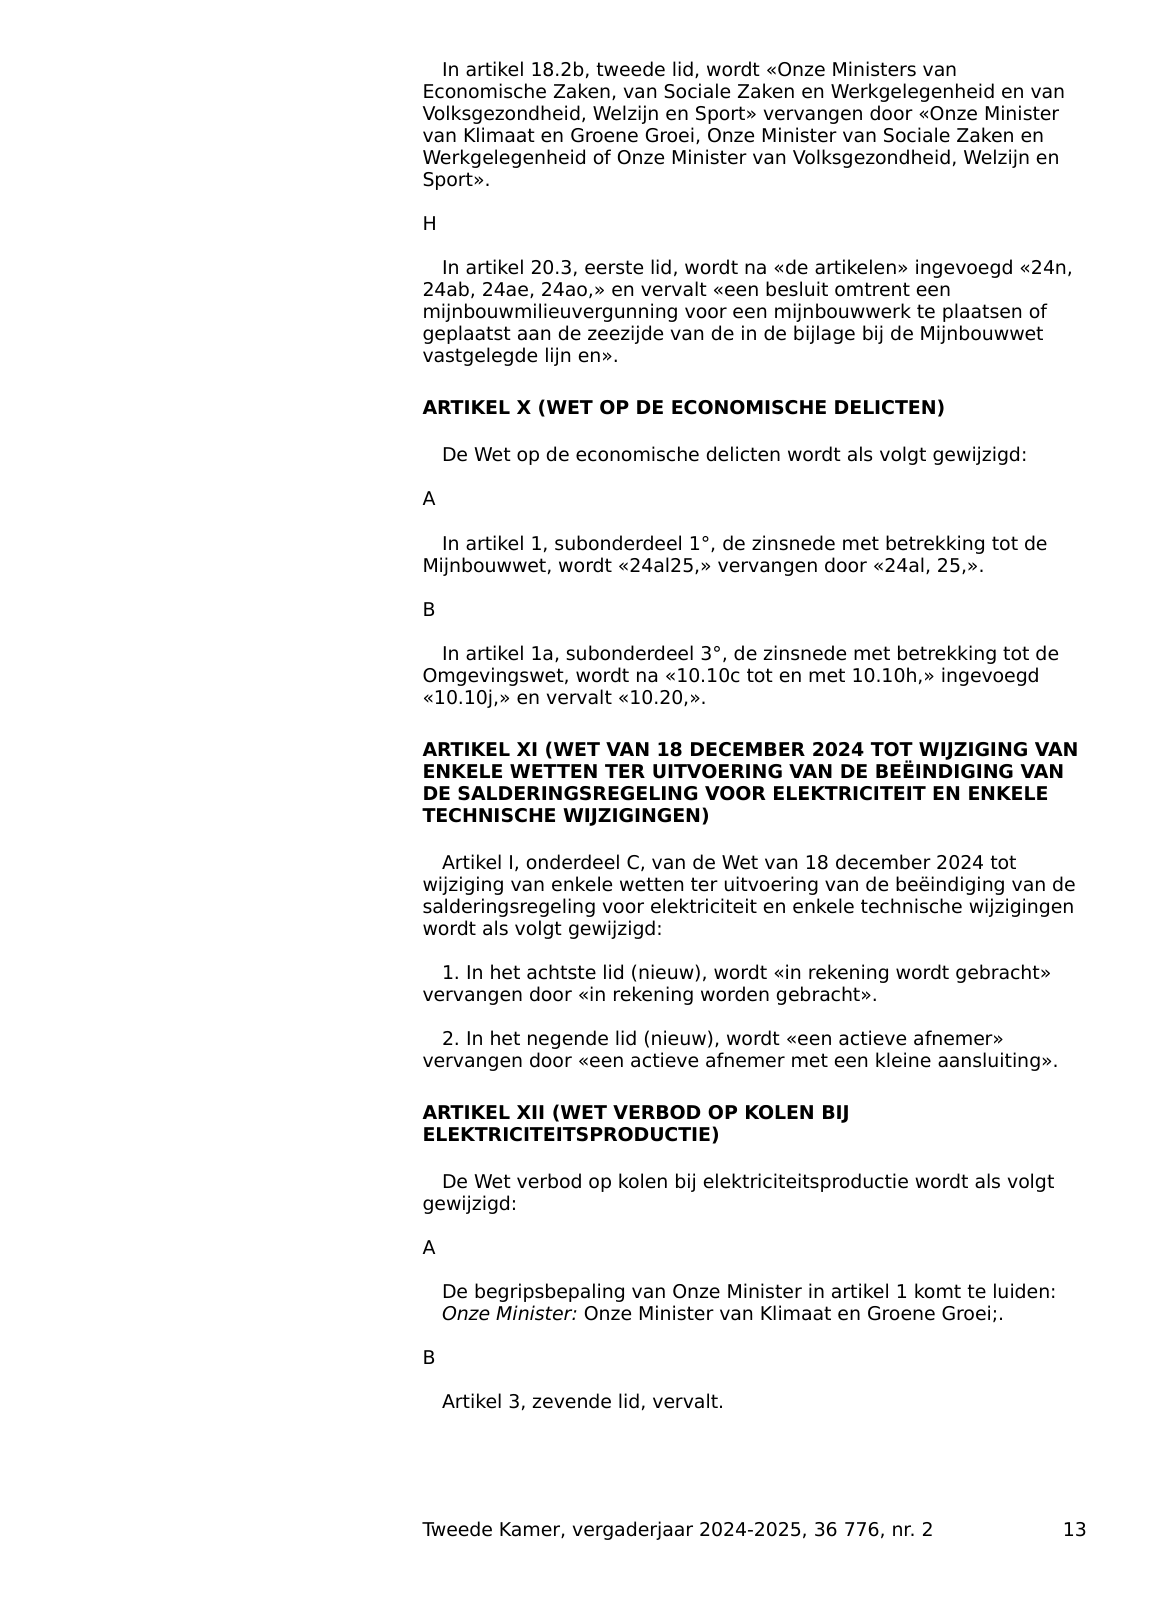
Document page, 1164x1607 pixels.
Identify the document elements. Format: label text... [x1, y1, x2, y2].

subtitle ARTIKEL XII (WET VERBOD OP KOLEN BIJ ELEKTRICITEITSPRODUCTIE) [422, 1102, 1087, 1146]
text 2. In het negende lid (nieuw), wordt «een actieve afnemer» vervangen door «een actieve afnemer met een kleine aansluiting». [422, 1028, 1087, 1072]
text Artikel 3, zevende lid, vervalt. [422, 1391, 1087, 1413]
text De begripsbepaling van Onze Minister in artikel 1 komt te luiden: [422, 1281, 1087, 1303]
text De Wet op de economische delicten wordt als volgt gewijzigd: [422, 444, 1087, 466]
text B [422, 1347, 1087, 1369]
subtitle ARTIKEL XI (WET VAN 18 DECEMBER 2024 TOT WIJZIGING VAN ENKELE WETTEN TER UITVOERING VAN DE BEËINDIGING VAN DE SALDERINGSREGELING VOOR ELEKTRICITEIT EN ENKELE TECHNISCHE WIJZIGINGEN) [422, 739, 1087, 827]
text In artikel 1, subonderdeel 1°, de zinsnede met betrekking tot de Mijnbouwwet, wordt «24al25,» vervangen door «24al, 25,». [422, 532, 1087, 576]
subtitle ARTIKEL X (WET OP DE ECONOMISCHE DELICTEN) [422, 397, 1087, 419]
text 1. In het achtste lid (nieuw), wordt «in rekening wordt gebracht» vervangen door «in rekening worden gebracht». [422, 962, 1087, 1006]
text Onze Minister: Onze Minister van Klimaat en Groene Groei;. [422, 1303, 1087, 1325]
text In artikel 20.3, eerste lid, wordt na «de artikelen» ingevoegd «24n, 24ab, 24ae, 24ao,» en vervalt «een besluit omtrent een mijnbouwmilieuvergunning voor een mijnbouwwerk te plaatsen of geplaatst aan de zeezijde van de in de bijlage bij de Mijnbouwwet vastgelegde lijn en». [422, 257, 1087, 367]
text A [422, 488, 1087, 510]
text H [422, 213, 1087, 235]
text Artikel I, onderdeel C, van de Wet van 18 december 2024 tot wijziging van enkele wetten ter uitvoering van de beëindiging van de salderingsregeling voor elektriciteit en enkele technische wijzigingen wordt als volgt gewijzigd: [422, 852, 1087, 939]
text B [422, 599, 1087, 621]
text A [422, 1237, 1087, 1259]
text In artikel 18.2b, tweede lid, wordt «Onze Ministers van Economische Zaken, van Sociale Zaken en Werkgelegenheid en van Volksgezondheid, Welzijn en Sport» vervangen door «Onze Minister van Klimaat en Groene Groei, Onze Minister van Sociale Zaken en Werkgelegenheid of Onze Minister van Volksgezondheid, Welzijn en Sport». [422, 59, 1087, 191]
text In artikel 1a, subonderdeel 3°, de zinsnede met betrekking tot de Omgevingswet, wordt na «10.10c tot en met 10.10h,» ingevoegd «10.10j,» en vervalt «10.20,». [422, 643, 1087, 709]
text De Wet verbod op kolen bij elektriciteitsproductie wordt als volgt gewijzigd: [422, 1171, 1087, 1215]
